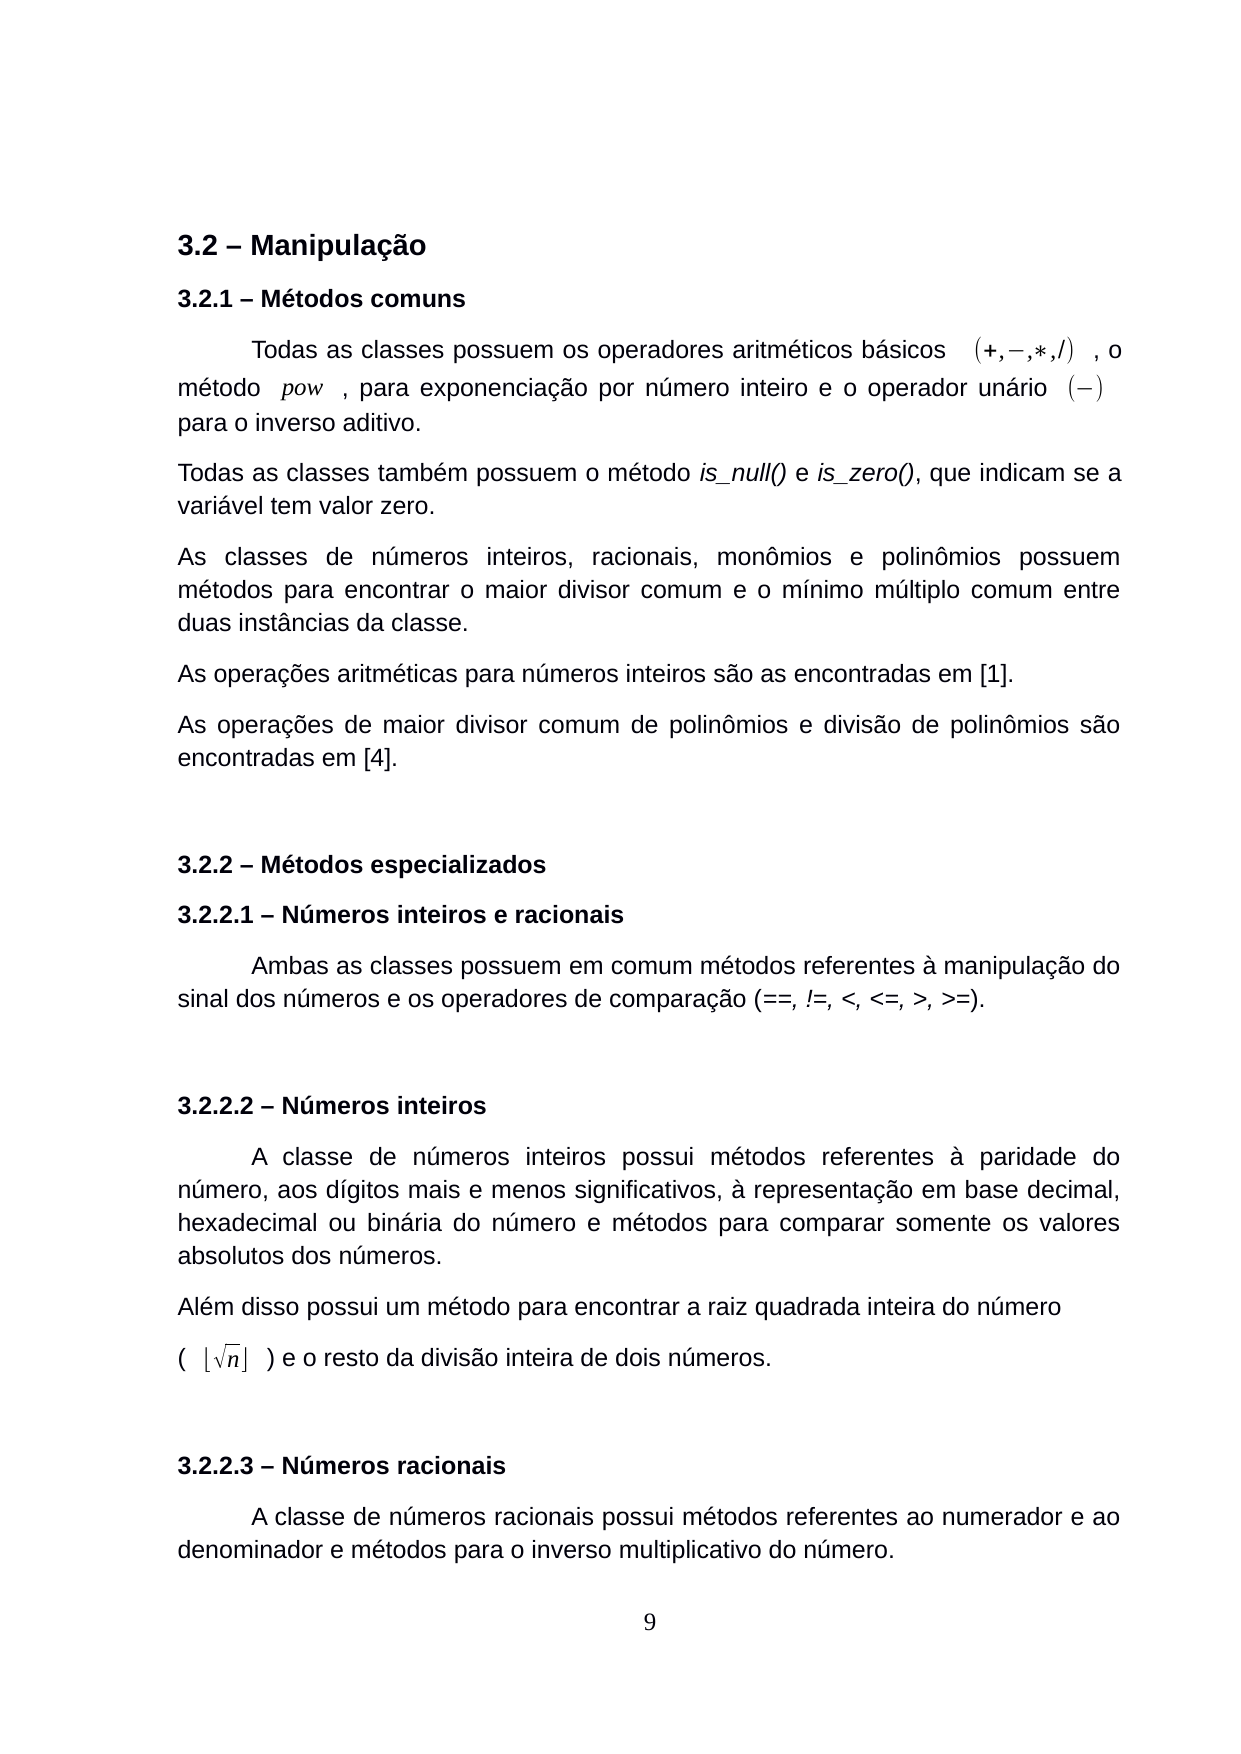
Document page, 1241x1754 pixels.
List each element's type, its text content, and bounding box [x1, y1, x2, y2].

text 3.2.2.2 – Números inteiros [177, 1091, 1122, 1120]
text As operações aritméticas para números inteiros são as encontradas em [1]. [177, 659, 1122, 688]
text Ambas as classes possuem em comum métodos referentes à manipulação do sinal dos números e os operadores de comparação (==, !=, <, <=, >, >=). [177, 951, 1122, 1013]
text A classe de números racionais possui métodos referentes ao numerador e ao denominador e métodos para o inverso multiplicativo do número. [177, 1502, 1122, 1563]
text () e o resto da divisão inteira de dois números. [177, 1342, 1122, 1373]
text 3.2.2 – Métodos especializados [177, 849, 1122, 878]
text A classe de números inteiros possui métodos referentes à paridade do número, aos dígitos mais e menos significativos, à representação em base decimal, hexadecimal ou binária do número e métodos para comparar somente os valores absolutos dos números. [177, 1142, 1122, 1269]
text Todas as classes também possuem o método is_null() e is_zero(), que indicam se a variável tem valor zero. [177, 458, 1122, 520]
text 3.2 – Manipulação [177, 228, 1122, 261]
text 3.2.1 – Métodos comuns [177, 284, 1122, 313]
text 3.2.2.3 – Números racionais [177, 1451, 1122, 1480]
text Além disso possui um método para encontrar a raiz quadrada inteira do número [177, 1292, 1122, 1320]
text Todas as classes possuem os operadores aritméticos básicos , o método, para exponenciação por número inteiro e o operador unáriopara o inverso aditivo. [177, 335, 1122, 436]
text 3.2.2.1 – Números inteiros e racionais [177, 900, 1122, 929]
text As operações de maior divisor comum de polinômios e divisão de polinômios são encontradas em [4]. [177, 709, 1122, 771]
text As classes de números inteiros, racionais, monômios e polinômios possuem métodos para encontrar o maior divisor comum e o mínimo múltiplo comum entre duas instâncias da classe. [177, 542, 1122, 637]
